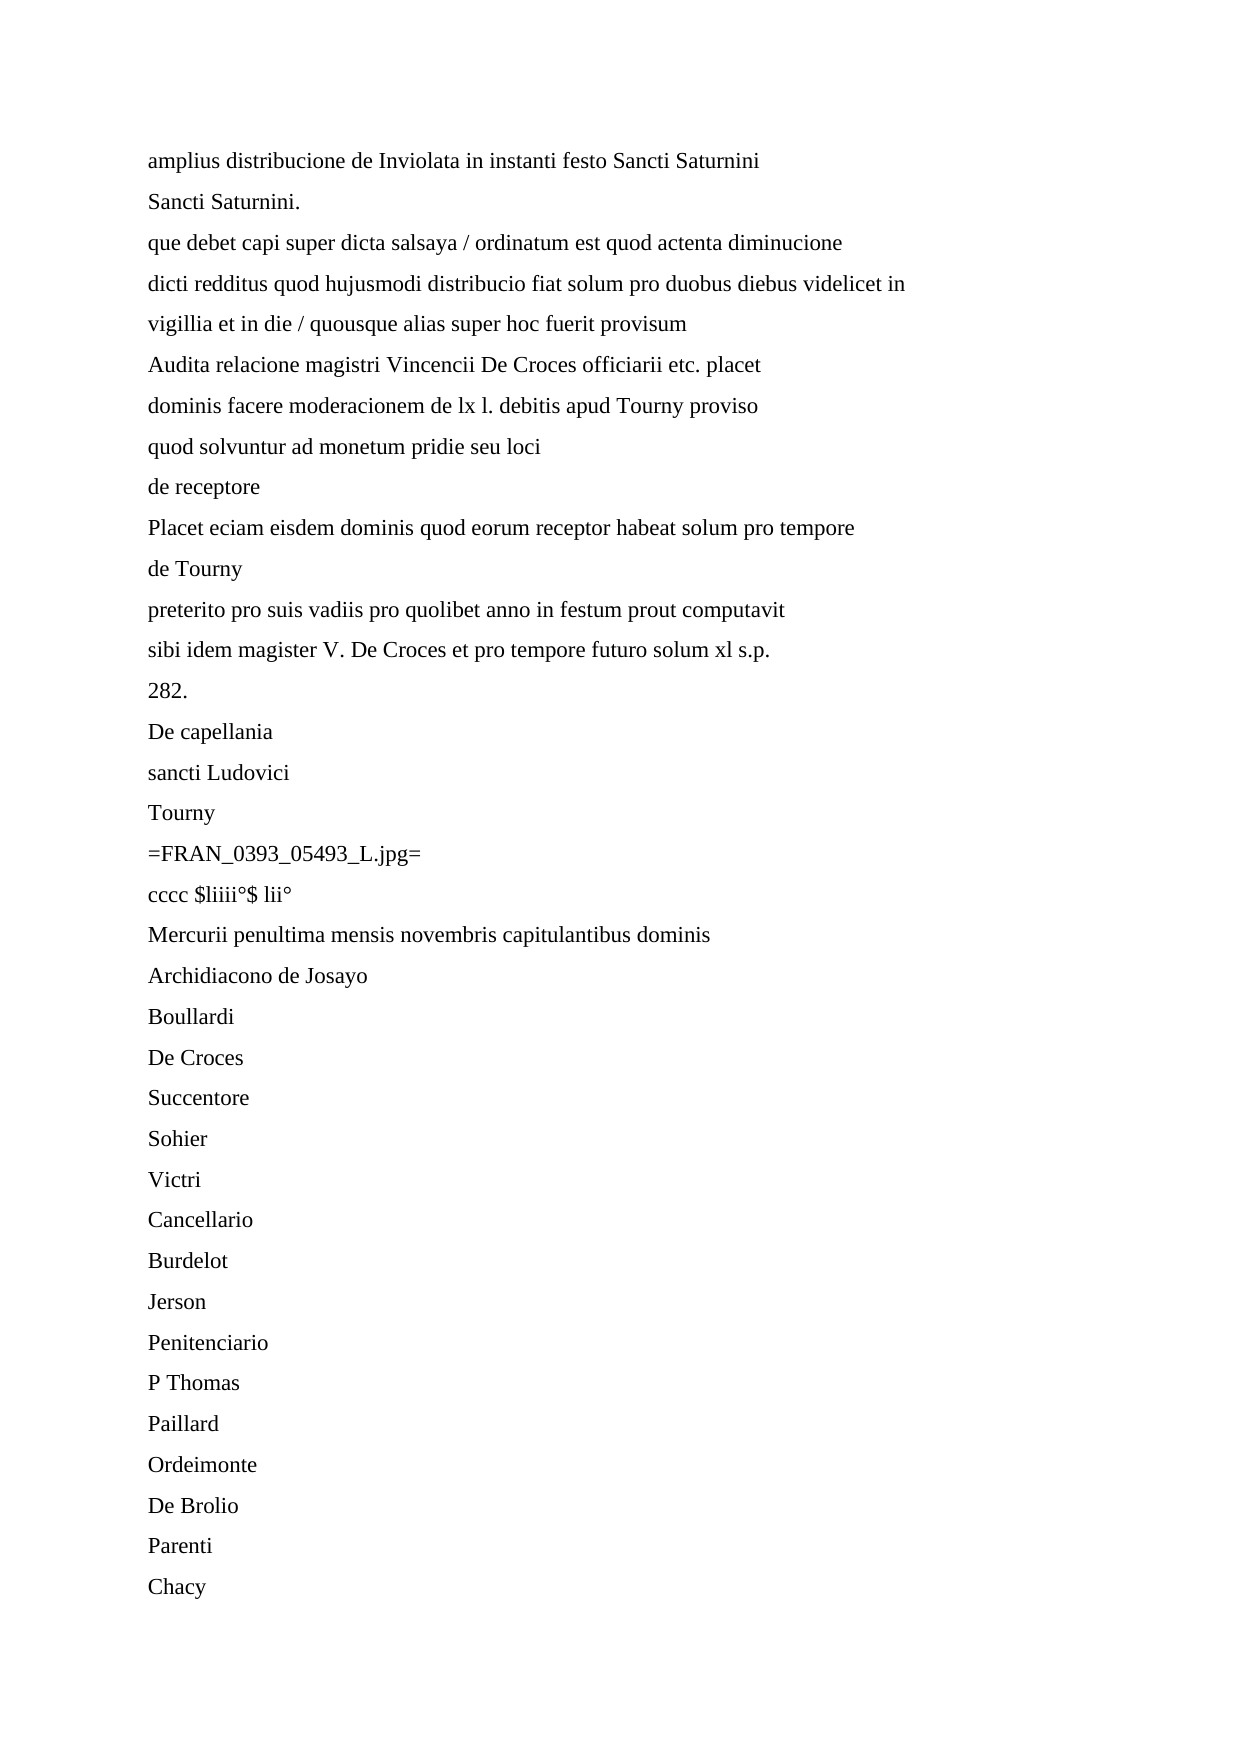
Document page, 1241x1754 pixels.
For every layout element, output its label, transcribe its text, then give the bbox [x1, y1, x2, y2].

text de receptore [148, 473, 1093, 500]
text Sancti Saturnini. [148, 188, 1093, 215]
text cccc $liiii°$ lii° [148, 881, 1093, 907]
text =FRAN_0393_05493_L.jpg= [148, 840, 1093, 866]
text Mercurii penultima mensis novembris capitulantibus dominis [148, 921, 1093, 948]
text que debet capi super dicta salsaya / ordinatum est quod actenta diminucione [148, 229, 1093, 255]
text Penitenciario [148, 1329, 1093, 1355]
text 282. [148, 677, 1093, 703]
text de Tourny [148, 555, 1093, 581]
text Ordeimonte [148, 1451, 1093, 1477]
text dominis facere moderacionem de lx l. debitis apud Tourny proviso [148, 392, 1093, 418]
text Audita relacione magistri Vincencii De Croces officiarii etc. placet [148, 351, 1093, 378]
text Parenti [148, 1532, 1093, 1559]
text De capellania [148, 718, 1093, 744]
text Archidiacono de Josayo [148, 962, 1093, 988]
text dicti redditus quod hujusmodi distribucio fiat solum pro duobus diebus videlicet in [148, 270, 1093, 296]
text De Brolio [148, 1492, 1093, 1518]
text Cancellario [148, 1207, 1093, 1233]
text Chacy [148, 1573, 1093, 1599]
text Tourny [148, 799, 1093, 826]
text Sohier [148, 1125, 1093, 1151]
text amplius distribucione de Inviolata in instanti festo Sancti Saturnini [148, 148, 1093, 174]
text Victri [148, 1166, 1093, 1192]
text vigillia et in die / quousque alias super hoc fuerit provisum [148, 311, 1093, 337]
text Burdelot [148, 1247, 1093, 1274]
text sancti Ludovici [148, 758, 1093, 785]
text Succentore [148, 1084, 1093, 1111]
text Boullardi [148, 1003, 1093, 1029]
text De Croces [148, 1044, 1093, 1070]
text Paillard [148, 1410, 1093, 1437]
text sibi idem magister V. De Croces et pro tempore futuro solum xl s.p. [148, 636, 1093, 663]
text Placet eciam eisdem dominis quod eorum receptor habeat solum pro tempore [148, 514, 1093, 541]
text Jerson [148, 1288, 1093, 1314]
text P Thomas [148, 1369, 1093, 1396]
text preterito pro suis vadiis pro quolibet anno in festum prout computavit [148, 596, 1093, 622]
text quod solvuntur ad monetum pridie seu loci [148, 433, 1093, 459]
